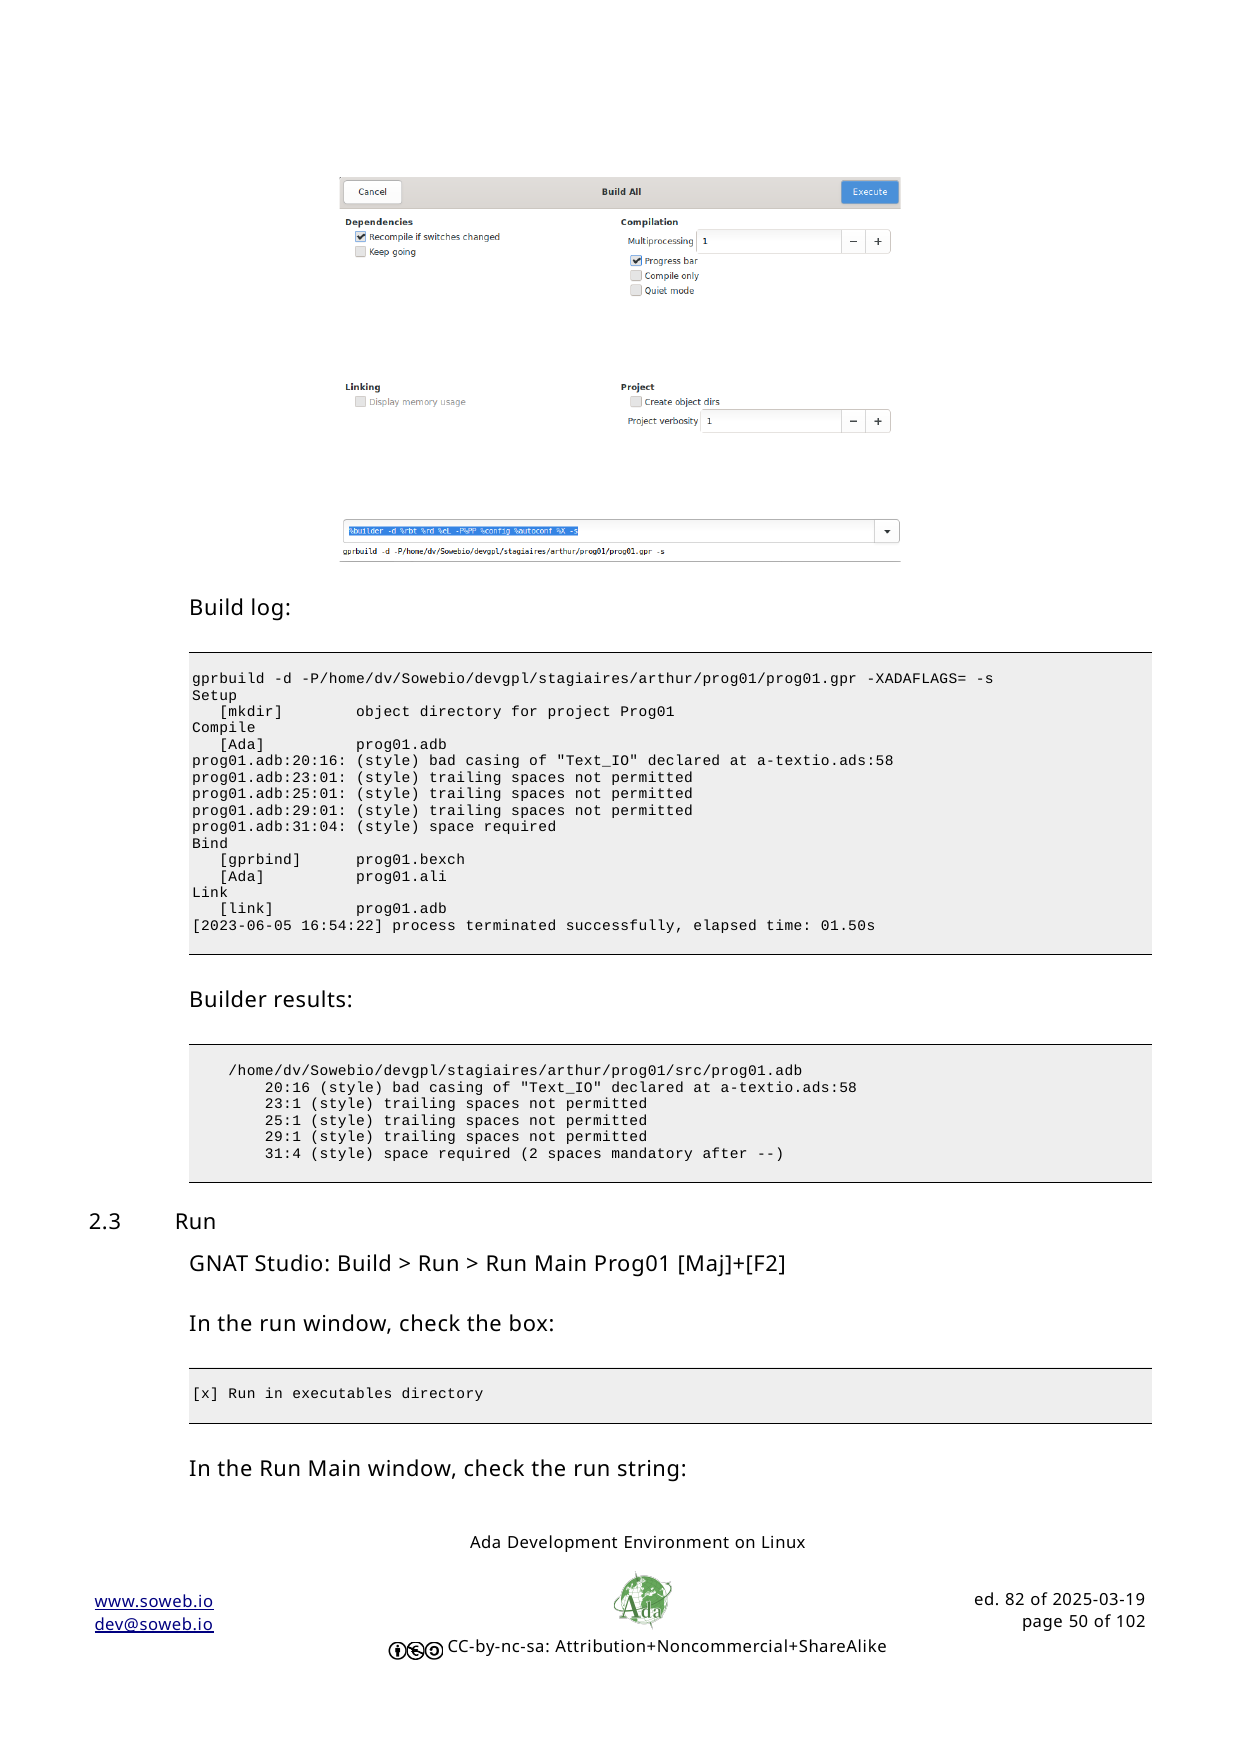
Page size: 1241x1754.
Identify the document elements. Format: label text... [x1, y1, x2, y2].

list gprbuild -d -P/home/dv/Sowebio/devgpl/stagiaires/arthur/prog01/prog01.gpr -XADAFLAGS= -s [189, 653, 1152, 685]
list prog01.adb:23:01: (style) trailing spaces not permitted [189, 767, 1152, 784]
list Link [189, 882, 1152, 899]
list [Ada] prog01.ali [189, 866, 1152, 882]
list [link] prog01.adb [189, 899, 1152, 915]
text Build log: [189, 592, 1152, 622]
list /home/dv/Sowebio/devgpl/stagiaires/arthur/prog01/src/prog01.adb [189, 1045, 1152, 1077]
subtitle Run [88, 1206, 1152, 1236]
picture [388, 1642, 443, 1660]
list Compile [189, 718, 1152, 734]
text GNAT Studio: Build > Run > Run Main Prog01 [Maj]+[F2] [189, 1247, 1152, 1277]
list [gprbind] prog01.bexch [189, 849, 1152, 866]
text In the run window, check the box: [189, 1307, 1152, 1337]
list 23:1 (style) trailing spaces not permitted [189, 1094, 1152, 1110]
list [2023-06-05 16:54:22] process terminated successfully, elapsed time: 01.50s [189, 915, 1152, 954]
list prog01.adb:31:04: (style) space required [189, 817, 1152, 833]
list [mkdir] object directory for project Prog01 [189, 701, 1152, 718]
text In the Run Main window, check the run string: [189, 1453, 1152, 1483]
list Setup [189, 685, 1152, 701]
list prog01.adb:25:01: (style) trailing spaces not permitted [189, 784, 1152, 800]
text Builder results: [189, 984, 1152, 1014]
list 31:4 (style) space required (2 spaces mandatory after --) [189, 1143, 1152, 1182]
list prog01.adb:29:01: (style) trailing spaces not permitted [189, 800, 1152, 817]
list 29:1 (style) trailing spaces not permitted [189, 1127, 1152, 1143]
picture [339, 177, 901, 562]
list 25:1 (style) trailing spaces not permitted [189, 1110, 1152, 1127]
list prog01.adb:20:16: (style) bad casing of "Text_IO" declared at a-textio.ads:58 [189, 751, 1152, 767]
list Bind [189, 833, 1152, 849]
list 20:16 (style) bad casing of "Text_IO" declared at a-textio.ads:58 [189, 1077, 1152, 1094]
list [x] Run in executables directory [189, 1369, 1152, 1423]
list [Ada] prog01.adb [189, 734, 1152, 751]
picture [613, 1571, 672, 1630]
